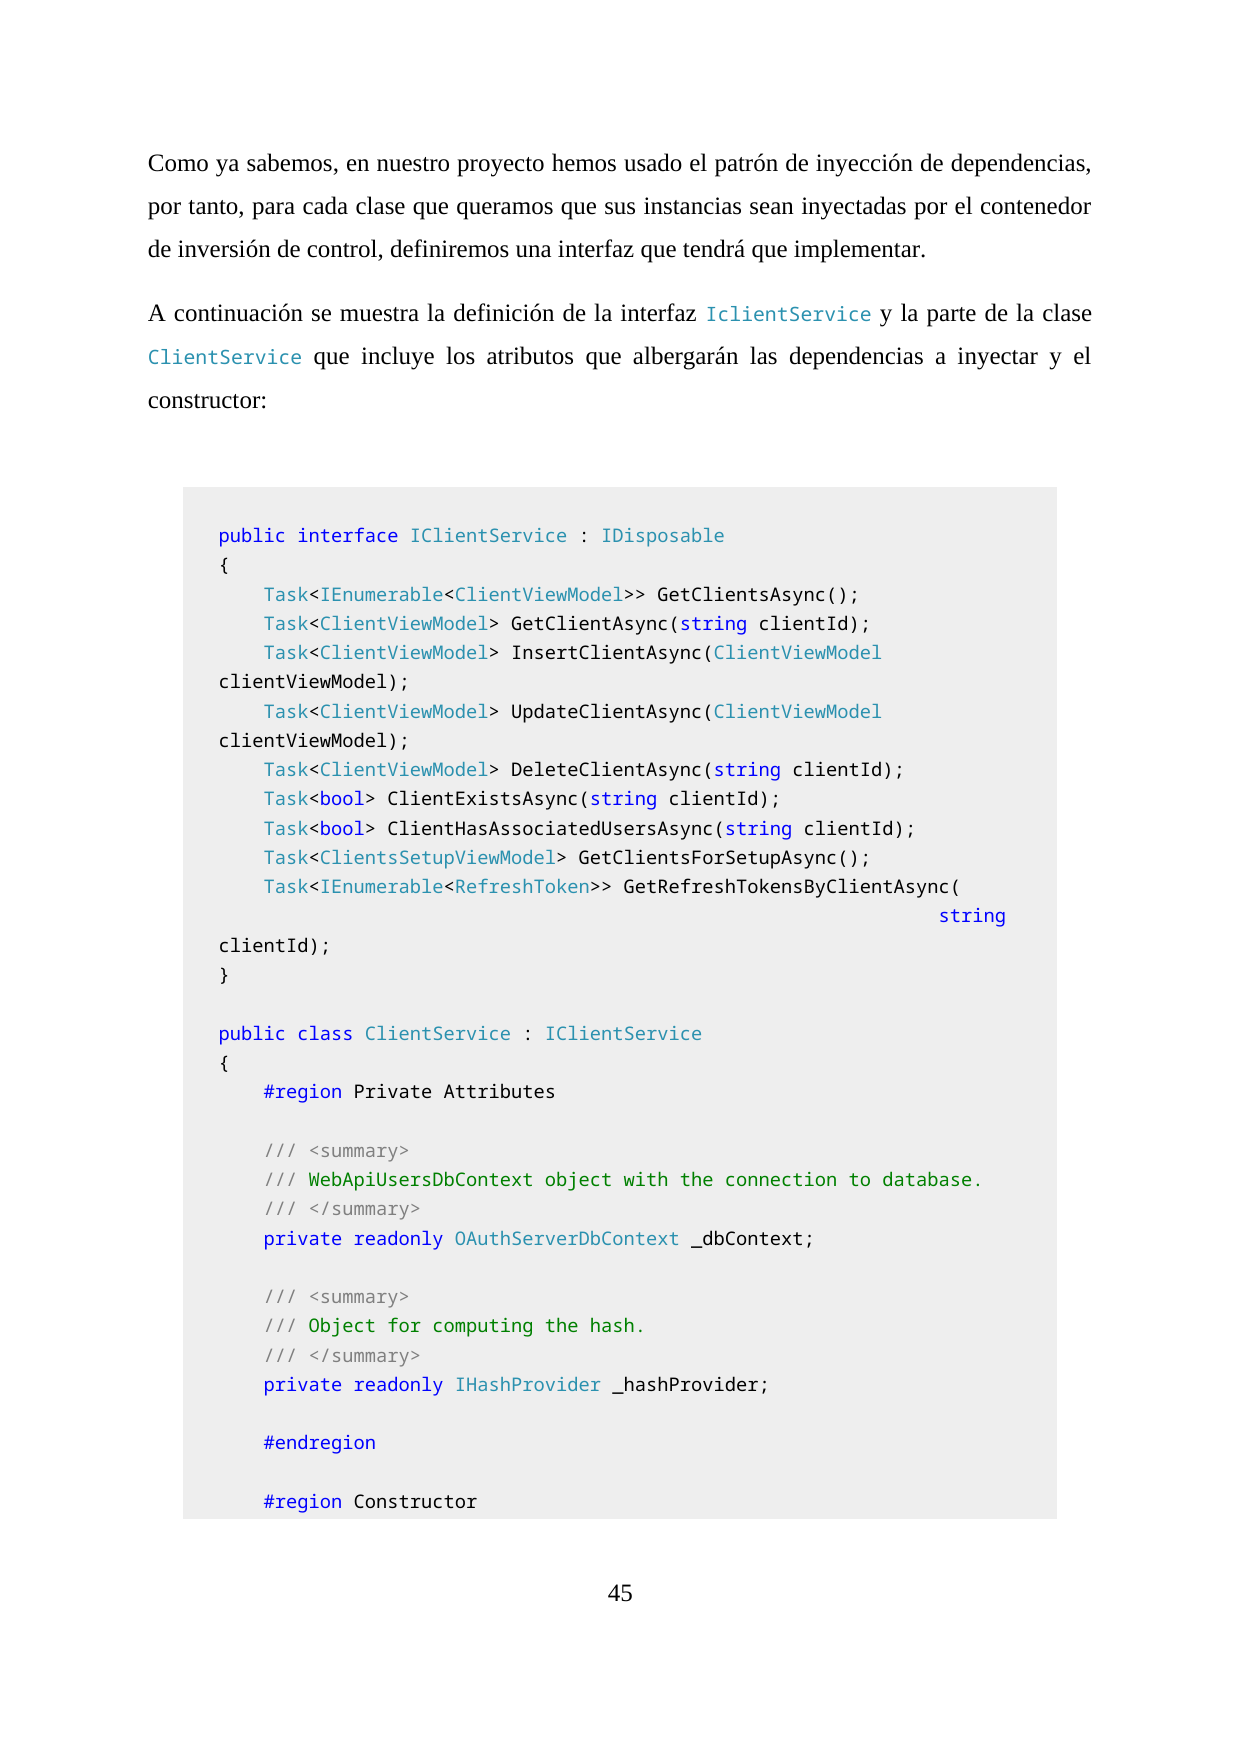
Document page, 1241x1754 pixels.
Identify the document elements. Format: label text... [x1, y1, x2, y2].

table_header public interface IClientService : IDisposable { Task<IEnumerable<ClientViewModel>> GetClientsAsync(); Task<ClientViewModel> GetClientAsync(string clientId); Task<ClientViewModel> InsertClientAsync(ClientViewModel clientViewModel); Task<ClientViewModel> UpdateClientAsync(ClientViewModel clientViewModel); Task<ClientViewModel> DeleteClientAsync(string clientId); Task<bool> ClientExistsAsync(string clientId); Task<bool> ClientHasAssociatedUsersAsync(string clientId); Task<ClientsSetupViewModel> GetClientsForSetupAsync(); Task<IEnumerable<RefreshToken>> GetRefreshTokensByClientAsync( string clientId); } public class ClientService : IClientService { #region Private Attributes /// <summary> /// WebApiUsersDbContext object with the connection to database. /// </summary> private readonly OAuthServerDbContext _dbContext; /// <summary> /// Object for computing the hash. /// </summary> private readonly IHashProvider _hashProvider; #endregion #region Constructor [183, 487, 1057, 1519]
text A continuación se muestra la definición de la interfaz IclientService y la parte de la clase ClientService que incluye los atributos que albergarán las dependencias a inyectar y el constructor: [148, 298, 1093, 414]
text Como ya sabemos, en nuestro proyecto hemos usado el patrón de inyección de dependencias, por tanto, para cada clase que queramos que sus instancias sean inyectadas por el contenedor de inversión de control, definiremos una interfaz que tendrá que implementar. [148, 148, 1093, 263]
